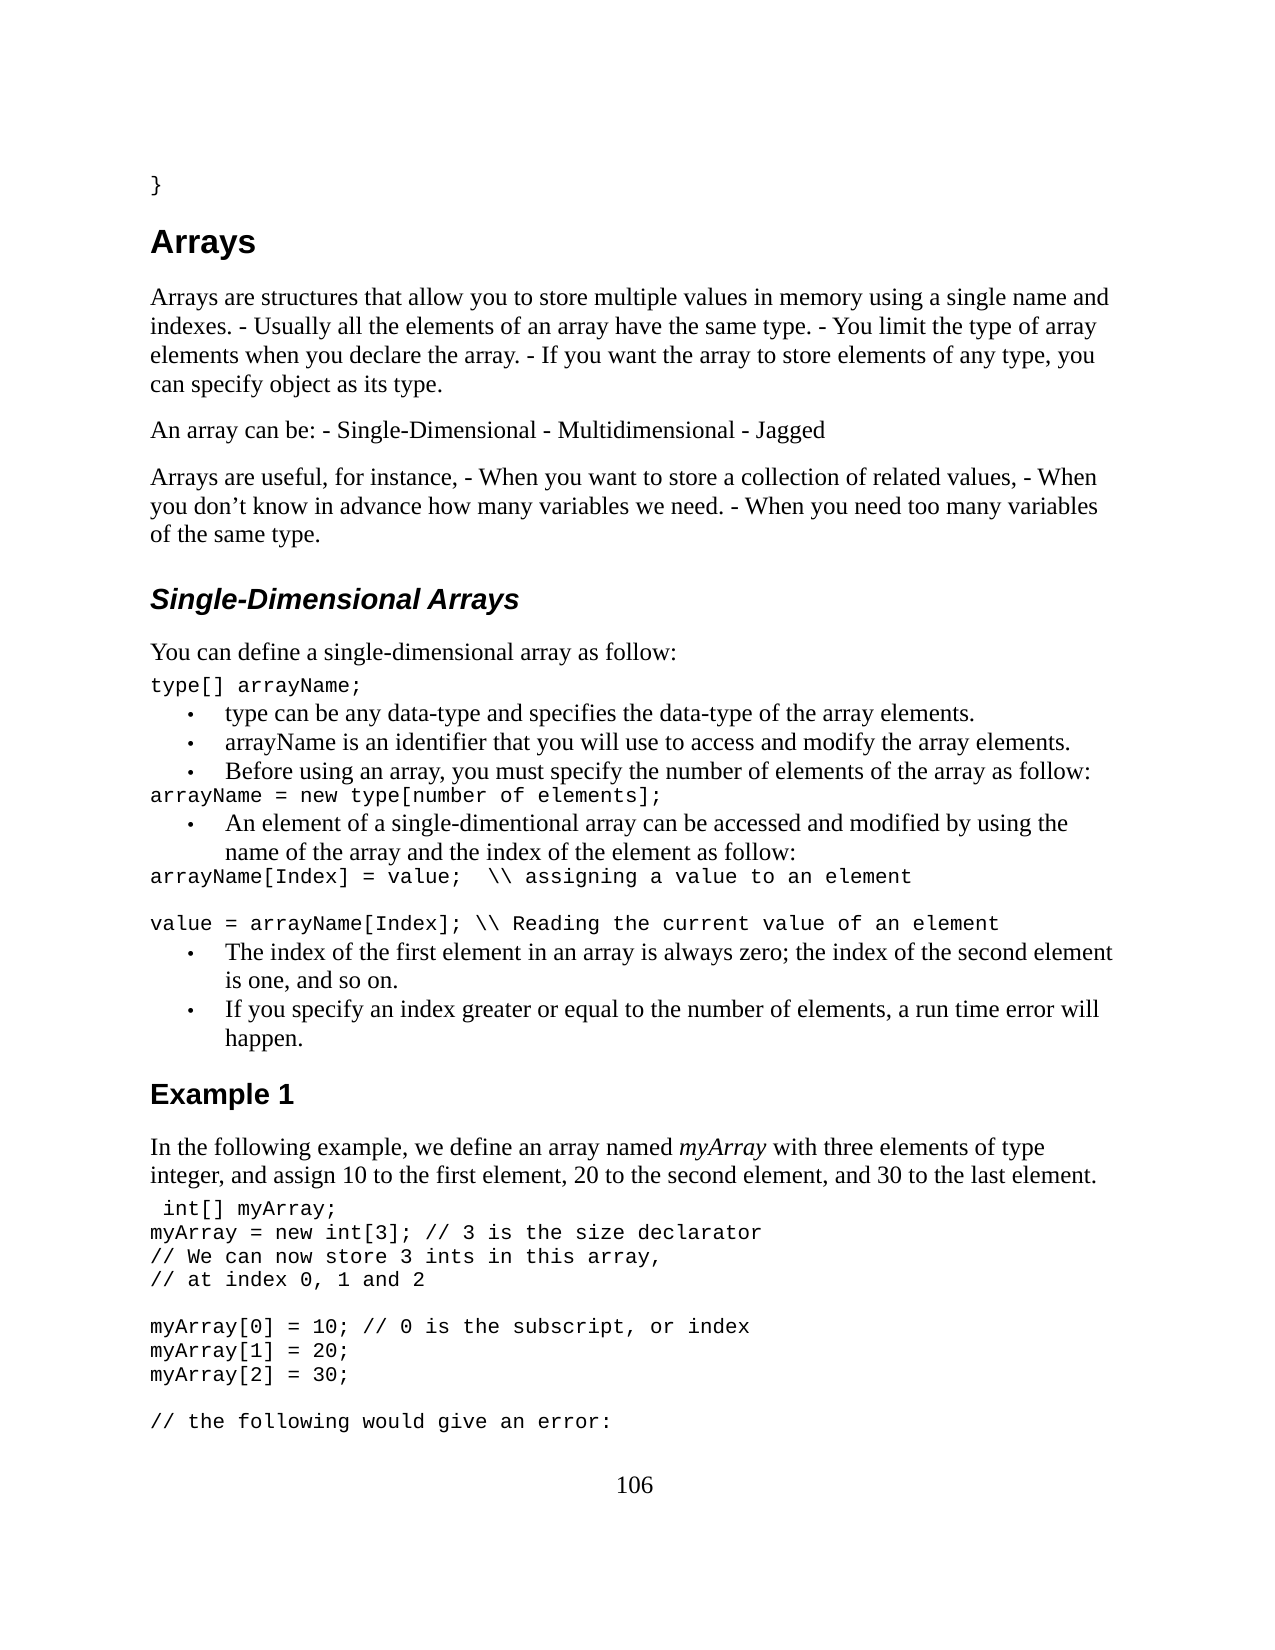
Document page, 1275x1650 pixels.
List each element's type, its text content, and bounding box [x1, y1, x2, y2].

text Arrays are structures that allow you to store multiple values in memory using a single name and indexes. - Usually all the elements of an array have the same type. - You limit the type of array elements when you declare the array. - If you want the array to store elements of any type, you can specify object as its type. [150, 282, 1125, 397]
list If you specify an index greater or equal to the number of elements, a run time error will happen. [187, 994, 1125, 1052]
list arrayName is an identifier that you will use to access and modify the array elements. [187, 727, 1125, 756]
text // at index 0, 1 and 2 [150, 1269, 1125, 1293]
subtitle Example 1 [150, 1077, 1125, 1110]
list Before using an array, you must specify the number of elements of the array as follow: [187, 756, 1125, 785]
text type[] arrayName; [150, 675, 1125, 698]
text myArray = new int[3]; // 3 is the size declarator [150, 1222, 1125, 1246]
text // the following would give an error: [150, 1411, 1125, 1435]
text In the following example, we define an array named myArray with three elements of type integer, and assign 10 to the first element, 20 to the second element, and 30 to the last element. [150, 1132, 1125, 1189]
text value = arrayName[Index]; \\ Reading the current value of an element [150, 913, 1125, 937]
text int[] myArray; [150, 1198, 1125, 1222]
text myArray[1] = 20; [150, 1340, 1125, 1364]
text arrayName[Index] = value; \\ assigning a value to an element [150, 866, 1125, 889]
list An element of a single-dimentional array can be accessed and modified by using the name of the array and the index of the element as follow: [187, 808, 1125, 866]
list type can be any data-type and specifies the data-type of the array elements. [187, 698, 1125, 727]
text // We can now store 3 ints in this array, [150, 1246, 1125, 1269]
text myArray[2] = 30; [150, 1364, 1125, 1387]
text } [150, 174, 1125, 197]
text arrayName = new type[number of elements]; [150, 785, 1125, 808]
list The index of the first element in an array is always zero; the index of the second element is one, and so on. [187, 937, 1125, 994]
text An array can be: - Single-Dimensional - Multidimensional - Jagged [150, 415, 1125, 444]
subtitle Single-Dimensional Arrays [150, 582, 1125, 616]
text myArray[0] = 10; // 0 is the subscript, or index [150, 1317, 1125, 1340]
text Arrays are useful, for instance, - When you want to store a collection of related values, - When you don’t know in advance how many variables we need. - When you need too many variables of the same type. [150, 462, 1125, 548]
subtitle Arrays [150, 222, 1125, 261]
text You can define a single-dimensional array as follow: [150, 637, 1125, 666]
